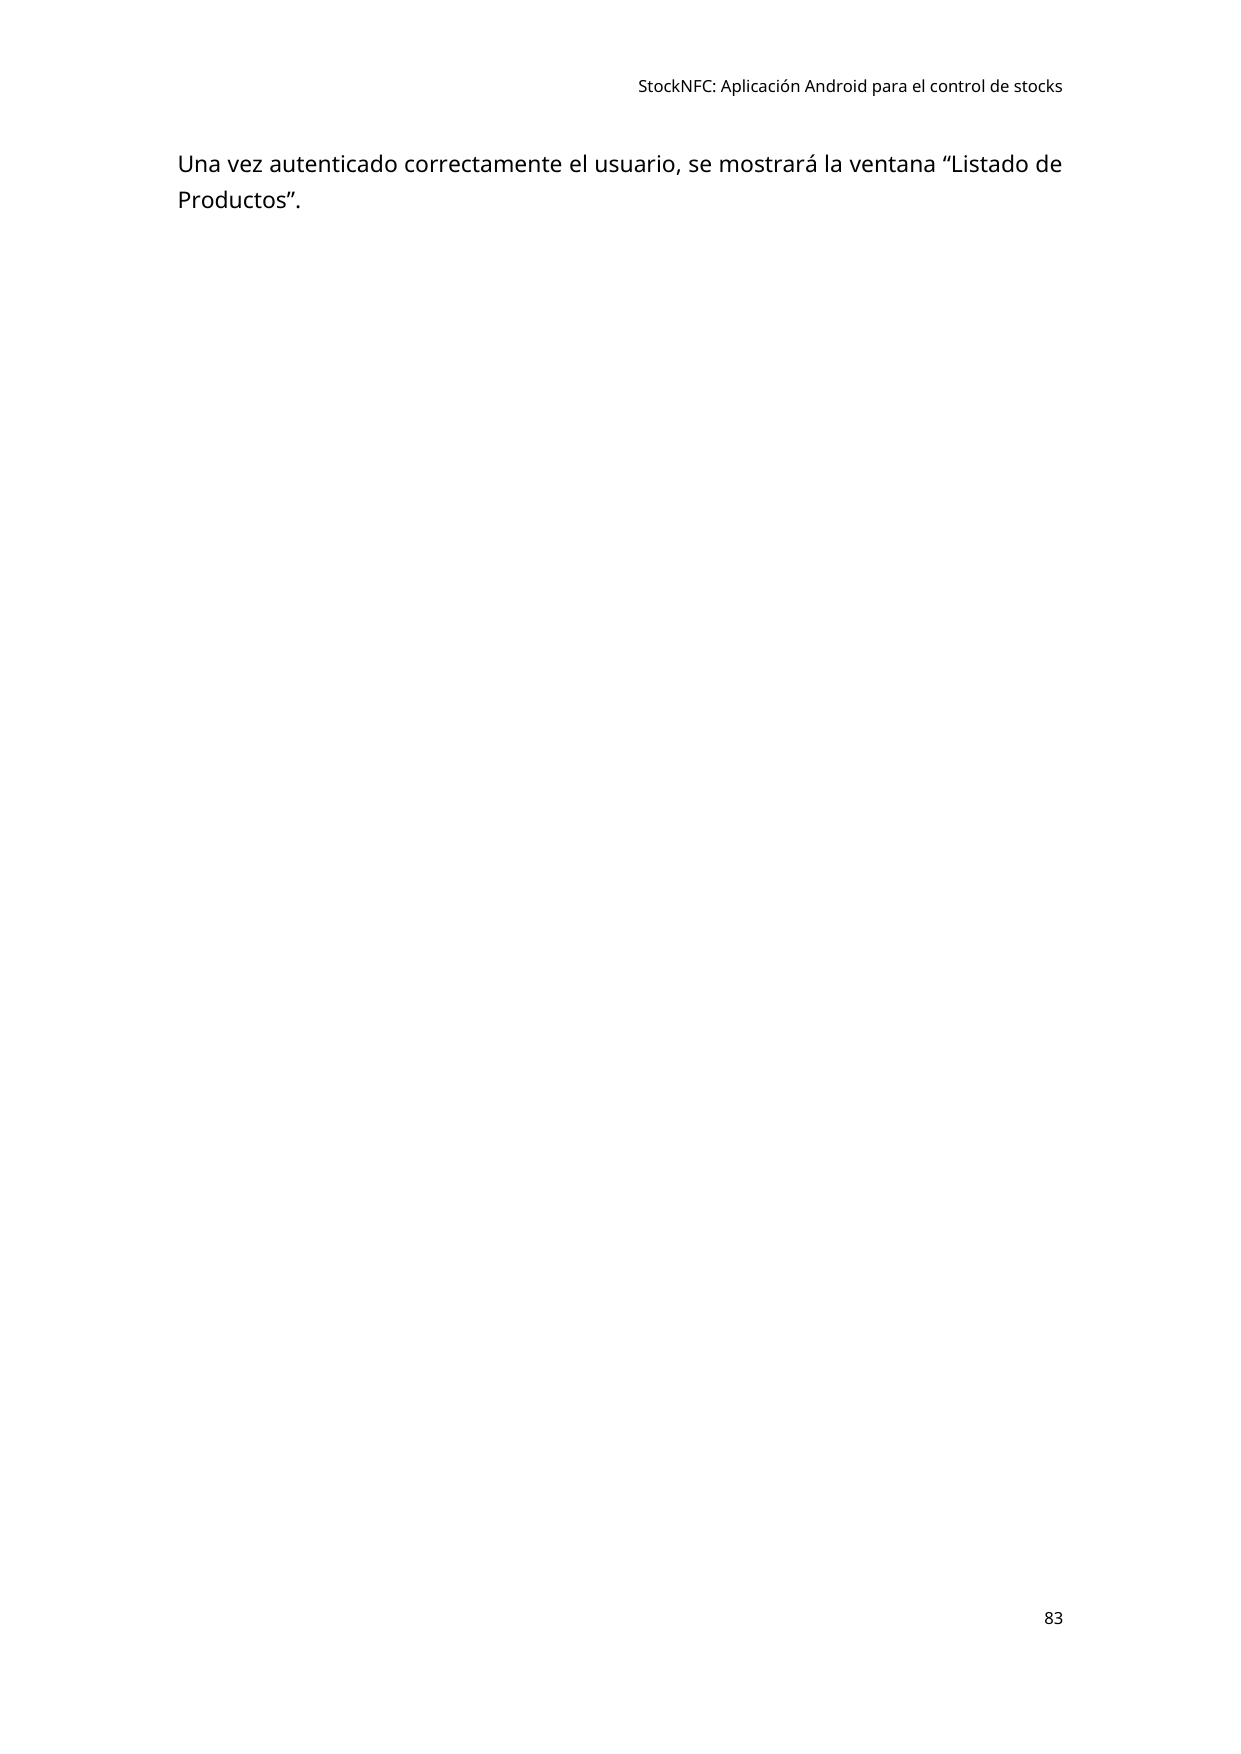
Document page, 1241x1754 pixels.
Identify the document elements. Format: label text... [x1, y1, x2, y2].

text Una vez autenticado correctamente el usuario, se mostrará la ventana “Listado de Productos”. [177, 148, 1063, 215]
